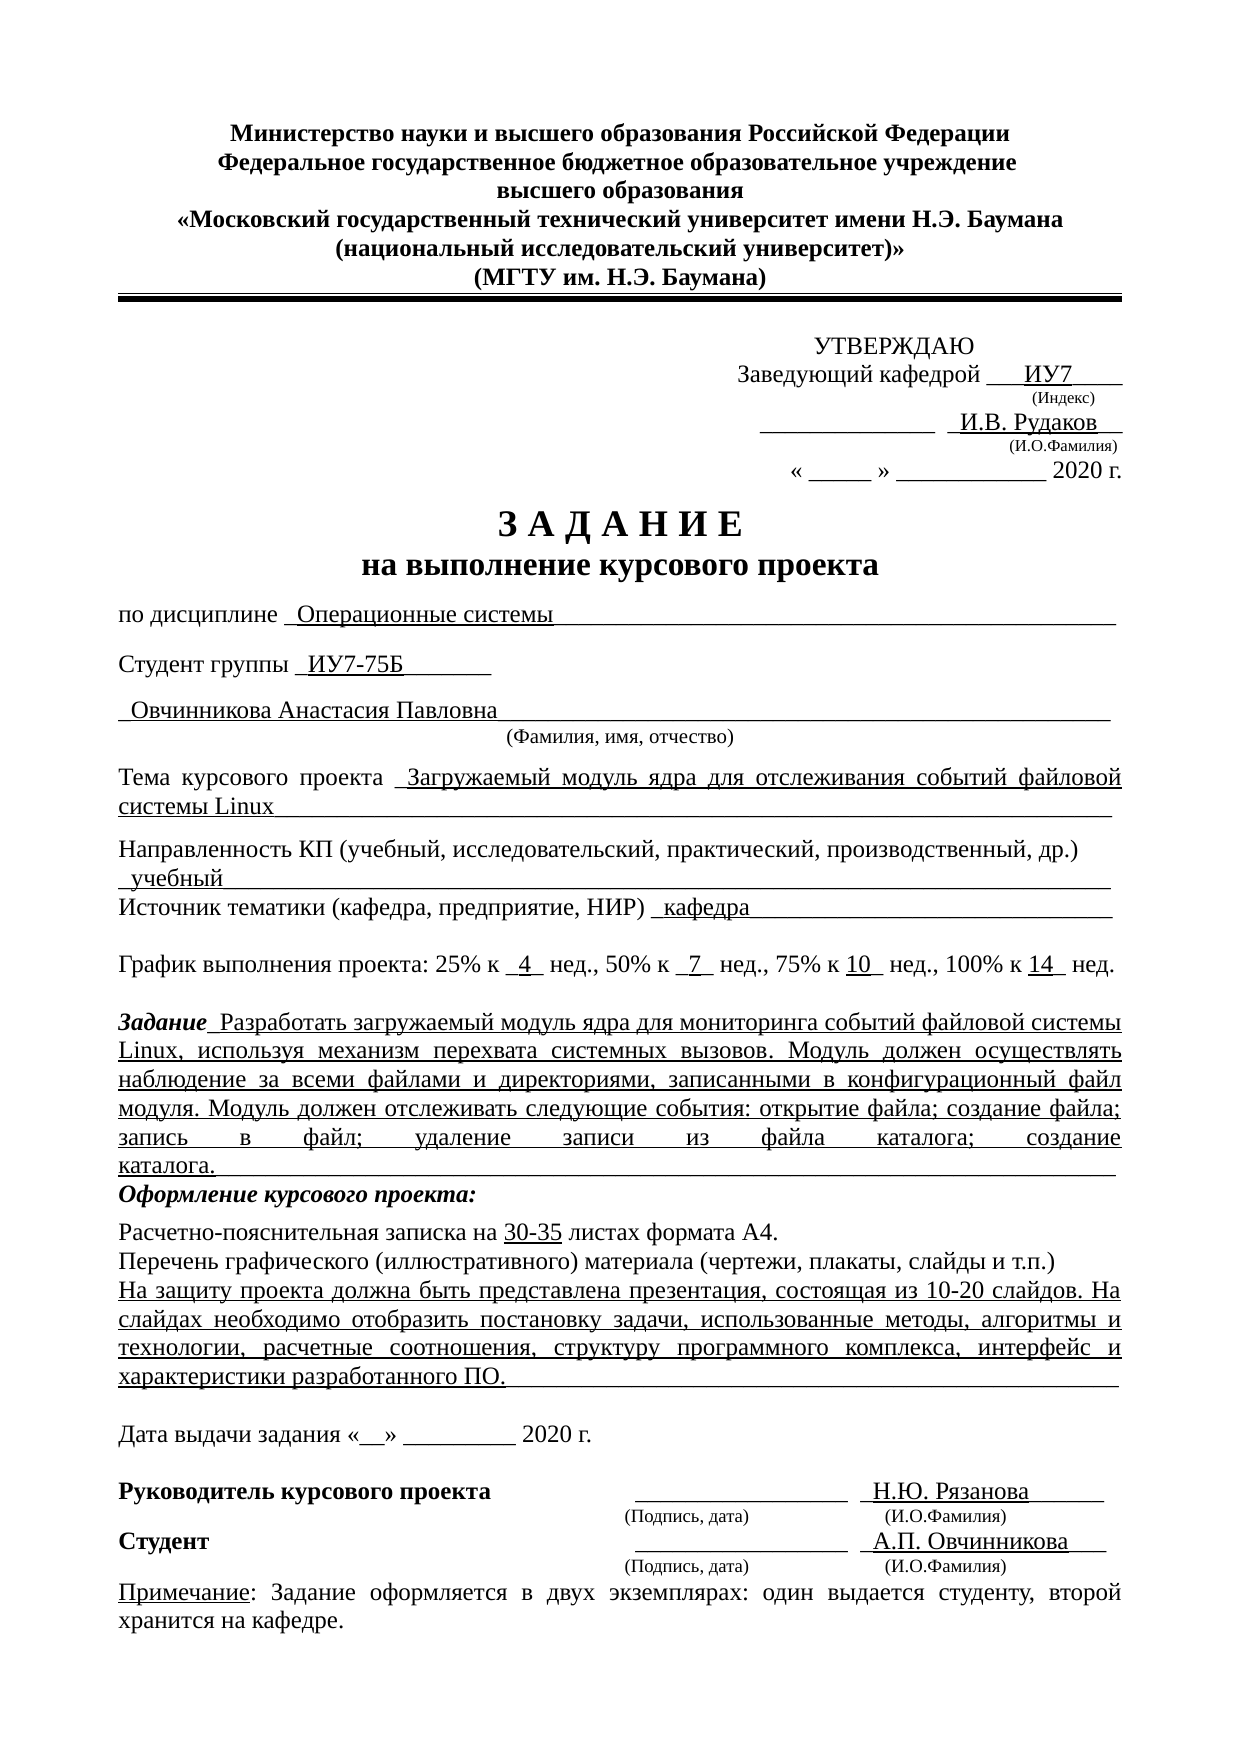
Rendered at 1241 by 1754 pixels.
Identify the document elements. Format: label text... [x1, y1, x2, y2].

text _учебный_______________________________________________________________________ [118, 863, 1122, 892]
text « _____ » ____________ 2020 г. [118, 455, 1122, 484]
text Источник тематики (кафедра, предприятие, НИР) _кафедра_____________________________ [118, 892, 1122, 920]
text модуля. Модуль должен отслеживать следующие события: открытие файла; создание файла; запись в файл; удаление записи из файла каталога; создание [118, 1091, 1122, 1147]
text Тема курсового проекта _Загружаемый модуль ядра для отслеживания событий файловой системы Linux___________________________________________________________________ [118, 762, 1122, 820]
text (МГТУ им. Н.Э. Баумана) [118, 262, 1122, 293]
text высшего образования [118, 176, 1122, 204]
text ЗАДАНИЕ [118, 501, 1122, 544]
text Руководитель курсового проекта _________________ _Н.Ю. Рязанова______ [118, 1476, 1122, 1505]
text Студент _________________ _А.П. Овчинникова___ [118, 1526, 1122, 1555]
text Направленность КП (учебный, исследовательский, практический, производственный, др.) [118, 834, 1122, 863]
text (И.О.Фамилия) [931, 436, 1122, 455]
text Заведующий кафедрой ___ИУ7____ [118, 359, 1122, 388]
text Примечание: Задание оформляется в двух экземплярах: один выдается студенту, второй хранится на кафедре. [118, 1577, 1122, 1634]
text «Московский государственный технический университет имени Н.Э. Баумана [118, 204, 1122, 233]
text (Фамилия, имя, отчество) [118, 724, 1122, 748]
text На защиту проекта должна быть представлена презентация, состоящая из 10-20 слайдов. На слайдах необходимо отобразить постановку задачи, использованные методы, алгоритмы и [118, 1275, 1122, 1329]
text (Подпись, дата) (И.О.Фамилия) [118, 1555, 1063, 1577]
text Студент группы _ИУ7-75Б_______ [118, 649, 1122, 678]
text График выполнения проекта: 25% к _4_ нед., 50% к _7_ нед., 75% к 10_ нед., 100% к 14_ нед. [118, 949, 1122, 978]
text (Индекс) [931, 388, 1122, 407]
text Оформление курсового проекта: [118, 1179, 1122, 1208]
text наблюдение за всеми файлами и директориями, записанными в конфигурационный файл [118, 1062, 1122, 1089]
text Министерство науки и высшего образования Российской Федерации [118, 118, 1122, 147]
text Дата выдачи задания «__» _________ 2020 г. [118, 1419, 1122, 1447]
text УТВЕРЖДАЮ [118, 331, 974, 359]
text ______________ _И.В. Рудаков__ [118, 407, 1122, 436]
text на выполнение курсового проекта [118, 544, 1122, 582]
text Перечень графического (иллюстративного) материала (чертежи, плакаты, слайды и т.п.) [118, 1246, 1122, 1275]
text (национальный исследовательский университет)» [118, 233, 1122, 262]
text характеристики разработанного ПО._________________________________________________ [118, 1359, 1122, 1390]
text Задание_Разработать загружаемый модуль ядра для мониторинга событий файловой системы Linux, используя механизм перехвата системных вызовов. Модуль должен осуществлять [118, 1007, 1122, 1060]
text _Овчинникова Анастасия Павловна_________________________________________________ [118, 695, 1122, 724]
text (Подпись, дата) (И.О.Фамилия) [118, 1505, 1063, 1526]
text Расчетно-пояснительная записка на 30-35 листах формата А4. [118, 1217, 1122, 1246]
text технологии, расчетные соотношения, структуру программного комплекса, интерфейс и [118, 1330, 1122, 1357]
text каталога.________________________________________________________________________ [118, 1148, 1122, 1179]
text Федеральное государственное бюджетное образовательное учреждение [118, 147, 1122, 176]
text по дисциплине _Операционные системы_____________________________________________ [118, 599, 1122, 628]
